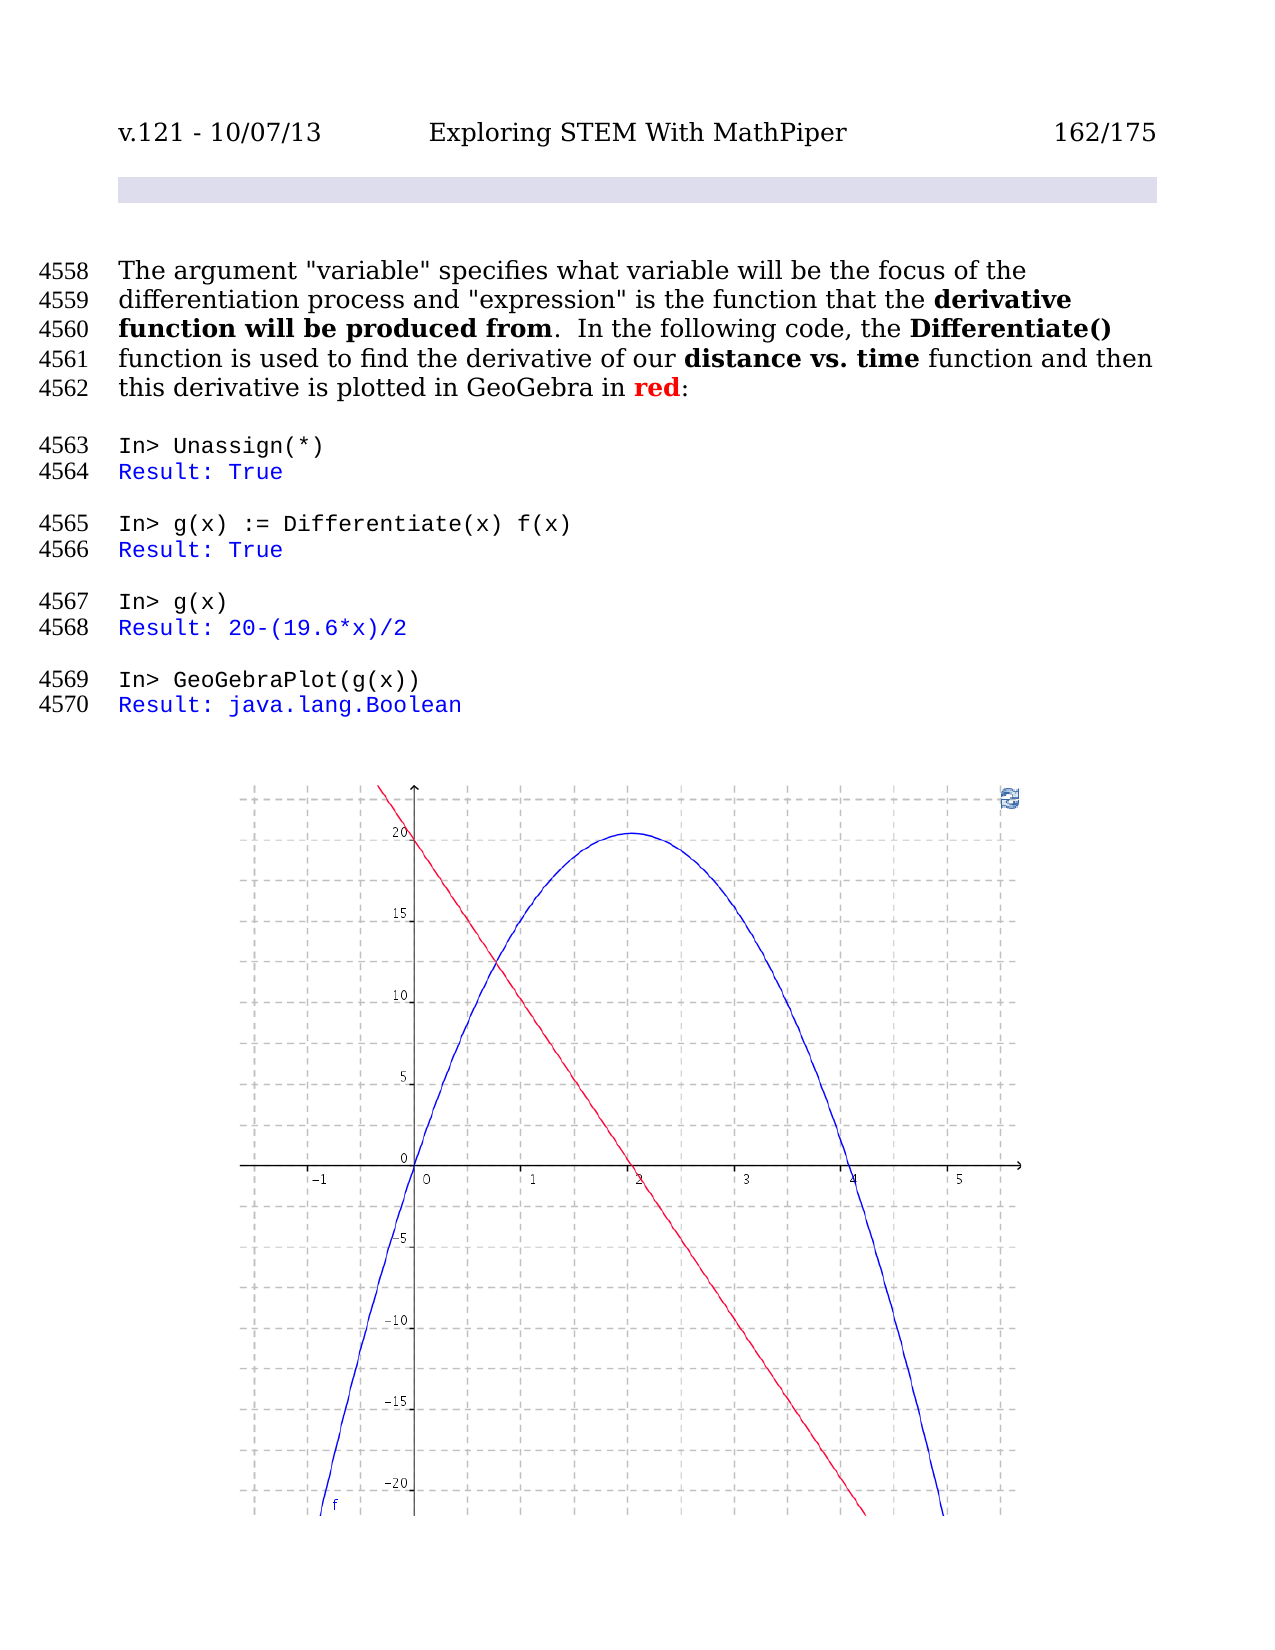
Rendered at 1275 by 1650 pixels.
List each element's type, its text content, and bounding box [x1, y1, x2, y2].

text Result: True [118, 460, 1157, 486]
text Result: java.lang.Boolean [118, 694, 1157, 720]
text In> Unassign(*) [118, 434, 1157, 460]
table_header [118, 177, 1157, 203]
text The argument "variable" specifies what variable will be the focus of the differentiation process and "expression" is the function that the derivative function will be produced from. In the following code, the Differentiate() function is used to find the derivative of our distance vs. time function and then this derivative is plotted in GeoGebra in red: [118, 256, 1157, 402]
text In> g(x) [118, 590, 1157, 616]
text In> g(x) := Differentiate(x) f(x) [118, 512, 1157, 538]
text Result: True [118, 538, 1157, 564]
text In> GeoGebraPlot(g(x)) [118, 668, 1157, 694]
picture [239, 785, 1022, 1516]
text Result: 20-(19.6*x)/2 [118, 616, 1157, 642]
